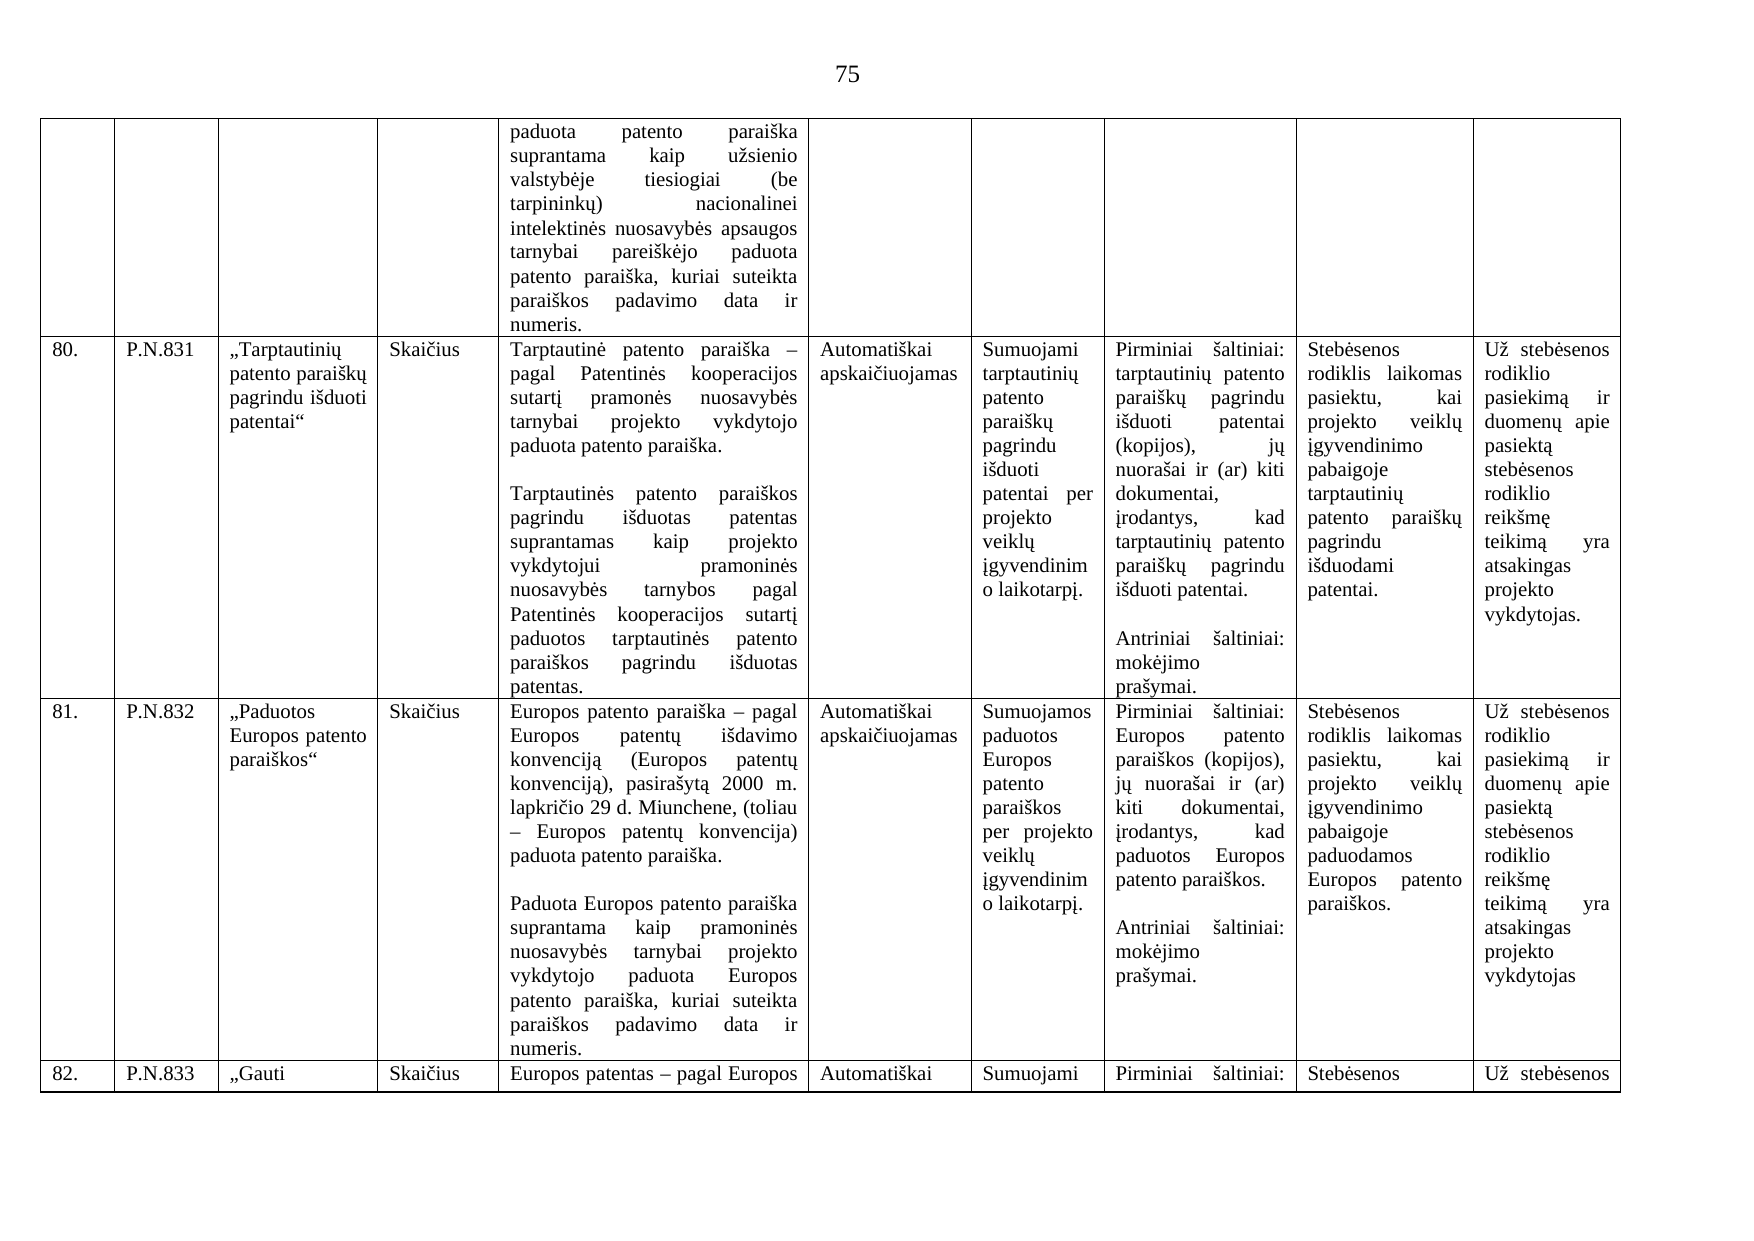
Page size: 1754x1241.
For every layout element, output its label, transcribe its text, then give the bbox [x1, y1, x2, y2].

table_cell [41, 119, 114, 336]
table_cell Stebėsenos [1297, 1061, 1473, 1091]
table_cell Europos patento paraiška – pagal Europos patentų išdavimo konvenciją (Europos patentų konvenciją), pasirašytą 2000 m. lapkričio 29 d. Miunchene, (toliau – Europos patentų konvencija) paduota patento paraiška. Paduota Europos patento paraiška suprantama kaip pramoninės nuosavybės tarnybai projekto vykdytojo paduota Europos patento paraiška, kuriai suteikta paraiškos padavimo data ir numeris. [499, 699, 808, 1060]
table_cell Sumuojami tarptautinių patento paraiškų pagrindu išduoti patentai per projekto veiklų įgyvendinimo laikotarpį. [972, 337, 1104, 698]
table_cell [1297, 119, 1473, 336]
table_cell [115, 119, 218, 336]
table_cell Automatiškai apskaičiuojamas [809, 337, 971, 698]
table_cell Sumuojamos paduotos Europos patento paraiškos per projekto veiklų įgyvendinimo laikotarpį. [972, 699, 1104, 1060]
table_cell Skaičius [378, 337, 498, 698]
table_cell „Paduotos Europos patento paraiškos“ [219, 699, 377, 1060]
table_cell 81. [41, 699, 114, 1060]
table_cell Pirminiai šaltiniai: tarptautinių patento paraiškų pagrindu išduoti patentai (kopijos), jų nuorašai ir (ar) kiti dokumentai, įrodantys, kad tarptautinių patento paraiškų pagrindu išduoti patentai. Antriniai šaltiniai: mokėjimo prašymai. [1105, 337, 1296, 698]
table_cell [1105, 119, 1296, 336]
table_cell Stebėsenos rodiklis laikomas pasiektu, kai projekto veiklų įgyvendinimo pabaigoje paduodamos Europos patento paraiškos. [1297, 699, 1473, 1060]
table_cell Automatiškai [809, 1061, 971, 1091]
table_cell Pirminiai šaltiniai: Europos patento paraiškos (kopijos), jų nuorašai ir (ar) kiti dokumentai, įrodantys, kad paduotos Europos patento paraiškos. Antriniai šaltiniai: mokėjimo prašymai. [1105, 699, 1296, 1060]
table_cell paduota patento paraiška suprantama kaip užsienio valstybėje tiesiogiai (be tarpininkų) nacionalinei intelektinės nuosavybės apsaugos tarnybai pareiškėjo paduota patento paraiška, kuriai suteikta paraiškos padavimo data ir numeris. [499, 119, 808, 336]
table_cell Pirminiai šaltiniai: [1105, 1061, 1296, 1091]
table_cell P.N.832 [115, 699, 218, 1060]
table_cell Skaičius [378, 1061, 498, 1091]
table_cell Automatiškai apskaičiuojamas [809, 699, 971, 1060]
table_cell Stebėsenos rodiklis laikomas pasiektu, kai projekto veiklų įgyvendinimo pabaigoje tarptautinių patento paraiškų pagrindu išduodami patentai. [1297, 337, 1473, 698]
table_cell Už stebėsenos [1474, 1061, 1620, 1091]
table_cell Už stebėsenos rodiklio pasiekimą ir duomenų apie pasiektą stebėsenos rodiklio reikšmę teikimą yra atsakingas projekto vykdytojas. [1474, 337, 1620, 698]
table_cell „Gauti [219, 1061, 377, 1091]
table_cell 82. [41, 1061, 114, 1091]
table_cell [972, 119, 1104, 336]
table_cell „Tarptautinių patento paraiškų pagrindu išduoti patentai“ [219, 337, 377, 698]
table_cell [219, 119, 377, 336]
table_cell [809, 119, 971, 336]
table_cell [378, 119, 498, 336]
table_cell Už stebėsenos rodiklio pasiekimą ir duomenų apie pasiektą stebėsenos rodiklio reikšmę teikimą yra atsakingas projekto vykdytojas [1474, 699, 1620, 1060]
table_cell P.N.833 [115, 1061, 218, 1091]
table_cell Skaičius [378, 699, 498, 1060]
table_cell Sumuojami [972, 1061, 1104, 1091]
table_cell [1474, 119, 1620, 336]
table_cell P.N.831 [115, 337, 218, 698]
table_cell Europos patentas – pagal Europos [499, 1061, 808, 1091]
table_cell Tarptautinė patento paraiška – pagal Patentinės kooperacijos sutartį pramonės nuosavybės tarnybai projekto vykdytojo paduota patento paraiška. Tarptautinės patento paraiškos pagrindu išduotas patentas suprantamas kaip projekto vykdytojui pramoninės nuosavybės tarnybos pagal Patentinės kooperacijos sutartį paduotos tarptautinės patento paraiškos pagrindu išduotas patentas. [499, 337, 808, 698]
table_cell 80. [41, 337, 114, 698]
